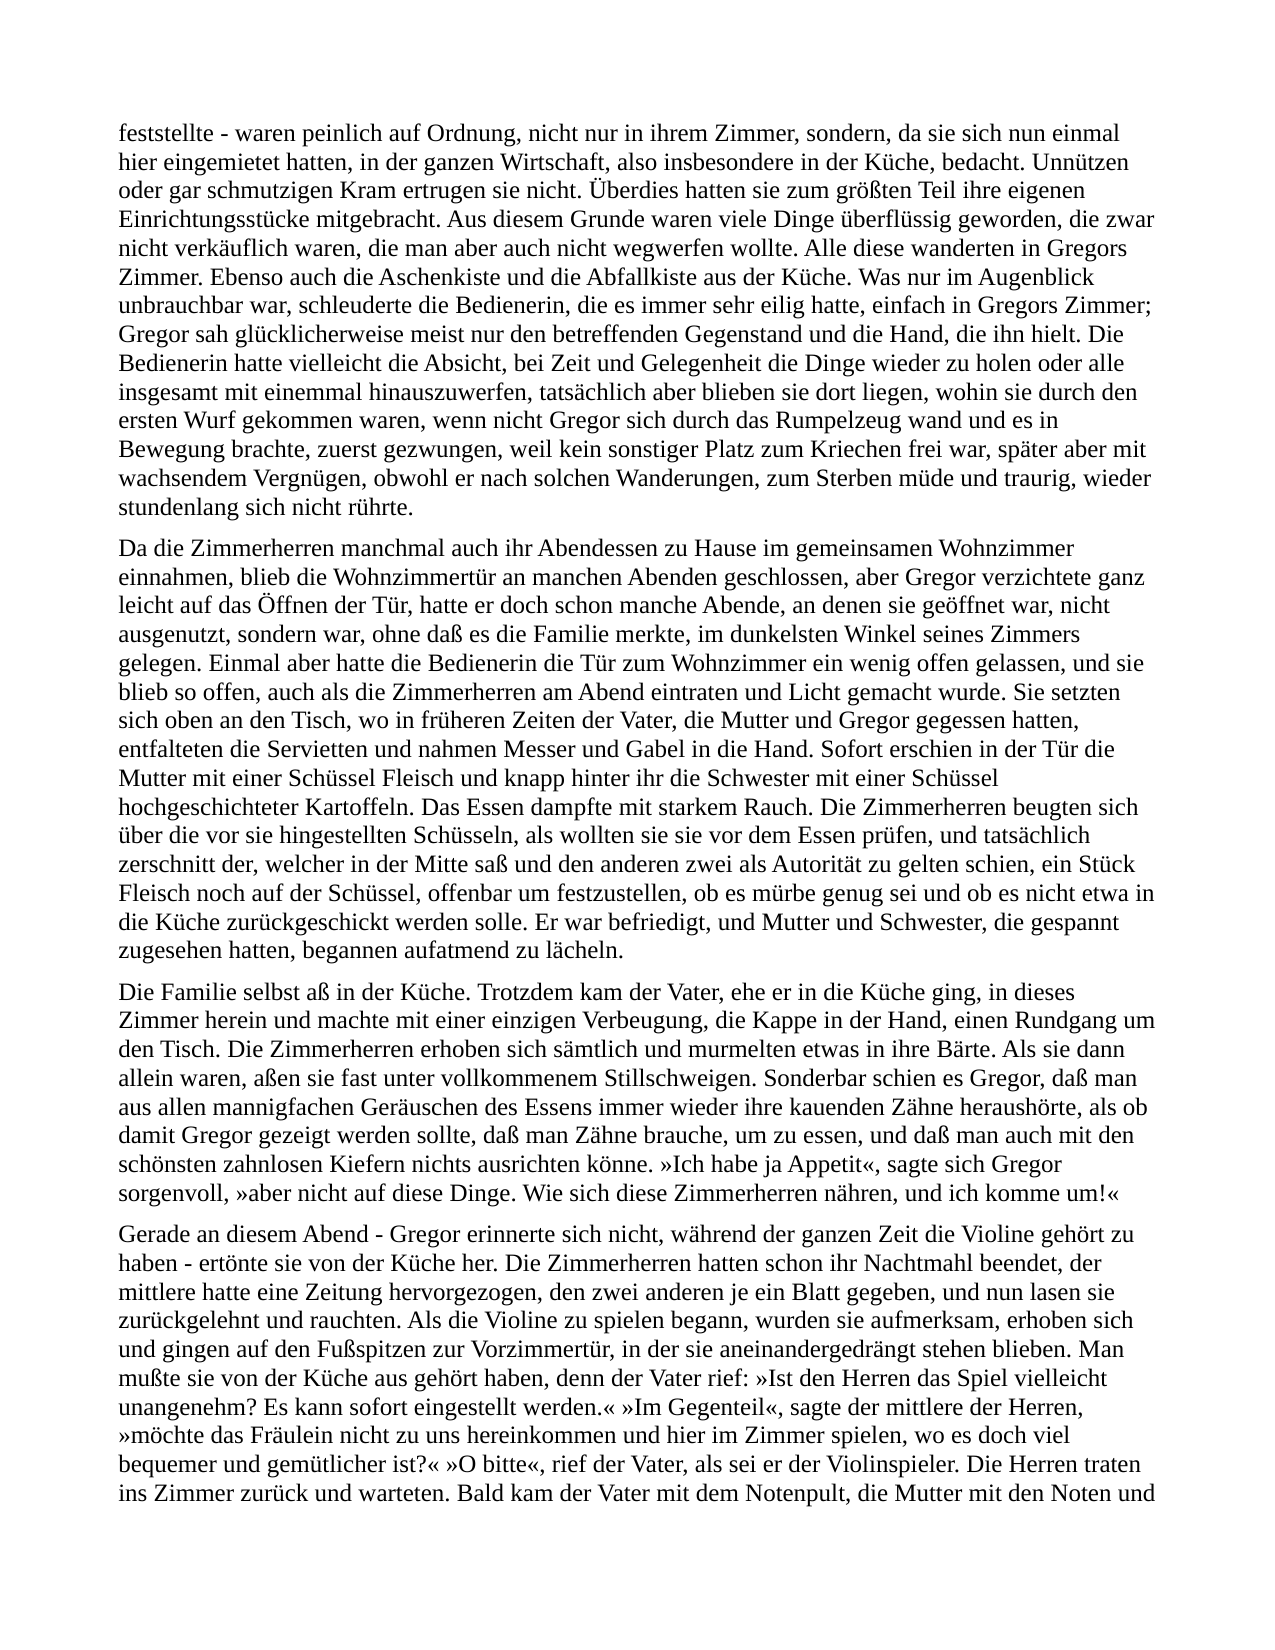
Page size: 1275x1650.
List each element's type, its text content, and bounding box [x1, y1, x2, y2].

text Gerade an diesem Abend - Gregor erinnerte sich nicht, während der ganzen Zeit die Violine gehört zu haben - ertönte sie von der Küche her. Die Zimmerherren hatten schon ihr Nachtmahl beendet, der mittlere hatte eine Zeitung hervorgezogen, den zwei anderen je ein Blatt gegeben, und nun lasen sie zurückgelehnt und rauchten. Als die Violine zu spielen begann, wurden sie aufmerksam, erhoben sich und gingen auf den Fußspitzen zur Vorzimmertür, in der sie aneinandergedrängt stehen blieben. Man mußte sie von der Küche aus gehört haben, denn der Vater rief: »Ist den Herren das Spiel vielleicht unangenehm? Es kann sofort eingestellt werden.« »Im Gegenteil«, sagte der mittlere der Herren, »möchte das Fräulein nicht zu uns hereinkommen und hier im Zimmer spielen, wo es doch viel bequemer und gemütlicher ist?« »O bitte«, rief der Vater, als sei er der Violinspieler. Die Herren traten ins Zimmer zurück und warteten. Bald kam der Vater mit dem Notenpult, die Mutter mit den Noten und [118, 1219, 1157, 1507]
text feststellte - waren peinlich auf Ordnung, nicht nur in ihrem Zimmer, sondern, da sie sich nun einmal hier eingemietet hatten, in der ganzen Wirtschaft, also insbesondere in der Küche, bedacht. Unnützen oder gar schmutzigen Kram ertrugen sie nicht. Überdies hatten sie zum größten Teil ihre eigenen Einrichtungsstücke mitgebracht. Aus diesem Grunde waren viele Dinge überflüssig geworden, die zwar nicht verkäuflich waren, die man aber auch nicht wegwerfen wollte. Alle diese wanderten in Gregors Zimmer. Ebenso auch die Aschenkiste und die Abfallkiste aus der Küche. Was nur im Augenblick unbrauchbar war, schleuderte die Bedienerin, die es immer sehr eilig hatte, einfach in Gregors Zimmer; Gregor sah glücklicherweise meist nur den betreffenden Gegenstand und die Hand, die ihn hielt. Die Bedienerin hatte vielleicht die Absicht, bei Zeit und Gelegenheit die Dinge wieder zu holen oder alle insgesamt mit einemmal hinauszuwerfen, tatsächlich aber blieben sie dort liegen, wohin sie durch den ersten Wurf gekommen waren, wenn nicht Gregor sich durch das Rumpelzeug wand und es in Bewegung brachte, zuerst gezwungen, weil kein sonstiger Platz zum Kriechen frei war, später aber mit wachsendem Vergnügen, obwohl er nach solchen Wanderungen, zum Sterben müde und traurig, wieder stundenlang sich nicht rührte. [118, 118, 1157, 521]
text Da die Zimmerherren manchmal auch ihr Abendessen zu Hause im gemeinsamen Wohnzimmer einnahmen, blieb die Wohnzimmertür an manchen Abenden geschlossen, aber Gregor verzichtete ganz leicht auf das Öffnen der Tür, hatte er doch schon manche Abende, an denen sie geöffnet war, nicht ausgenutzt, sondern war, ohne daß es die Familie merkte, im dunkelsten Winkel seines Zimmers gelegen. Einmal aber hatte die Bedienerin die Tür zum Wohnzimmer ein wenig offen gelassen, und sie blieb so offen, auch als die Zimmerherren am Abend eintraten und Licht gemacht wurde. Sie setzten sich oben an den Tisch, wo in früheren Zeiten der Vater, die Mutter und Gregor gegessen hatten, entfalteten die Servietten und nahmen Messer und Gabel in die Hand. Sofort erschien in der Tür die Mutter mit einer Schüssel Fleisch und knapp hinter ihr die Schwester mit einer Schüssel hochgeschichteter Kartoffeln. Das Essen dampfte mit starkem Rauch. Die Zimmerherren beugten sich über die vor sie hingestellten Schüsseln, als wollten sie sie vor dem Essen prüfen, und tatsächlich zerschnitt der, welcher in der Mitte saß und den anderen zwei als Autorität zu gelten schien, ein Stück Fleisch noch auf der Schüssel, offenbar um festzustellen, ob es mürbe genug sei und ob es nicht etwa in die Küche zurückgeschickt werden solle. Er war befriedigt, und Mutter und Schwester, die gespannt zugesehen hatten, begannen aufatmend zu lächeln. [118, 533, 1157, 964]
text Die Familie selbst aß in der Küche. Trotzdem kam der Vater, ehe er in die Küche ging, in dieses Zimmer herein und machte mit einer einzigen Verbeugung, die Kappe in der Hand, einen Rundgang um den Tisch. Die Zimmerherren erhoben sich sämtlich und murmelten etwas in ihre Bärte. Als sie dann allein waren, aßen sie fast unter vollkommenem Stillschweigen. Sonderbar schien es Gregor, daß man aus allen mannigfachen Geräuschen des Essens immer wieder ihre kauenden Zähne heraushörte, als ob damit Gregor gezeigt werden sollte, daß man Zähne brauche, um zu essen, und daß man auch mit den schönsten zahnlosen Kiefern nichts ausrichten könne. »Ich habe ja Appetit«, sagte sich Gregor sorgenvoll, »aber nicht auf diese Dinge. Wie sich diese Zimmerherren nähren, und ich komme um!« [118, 977, 1157, 1207]
